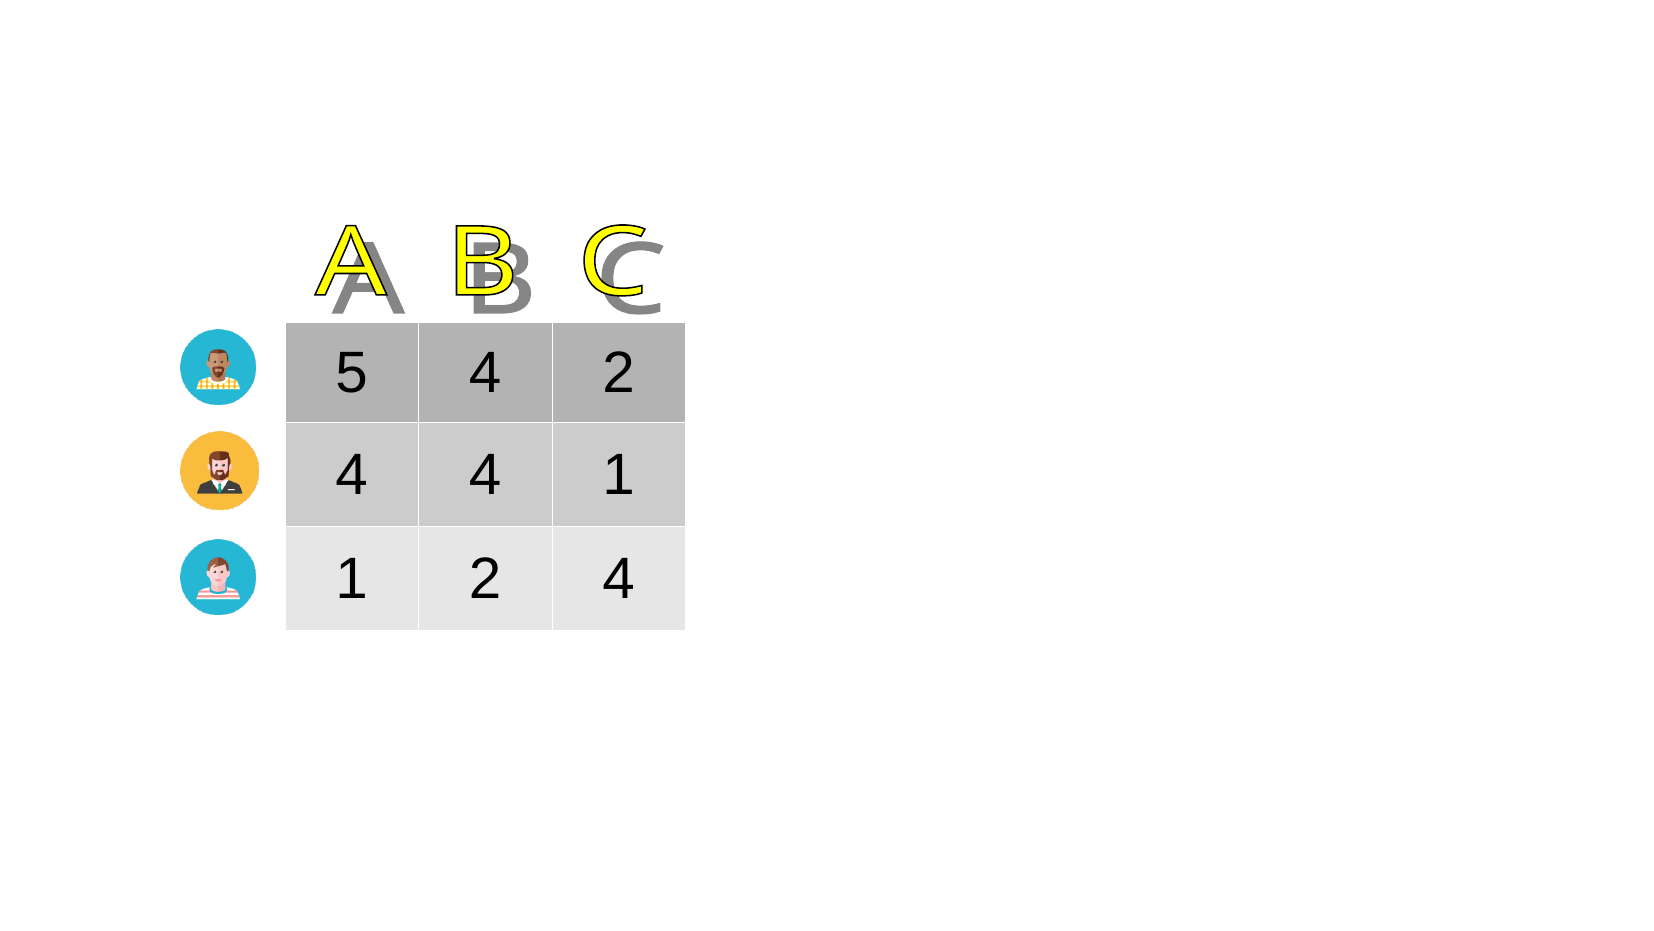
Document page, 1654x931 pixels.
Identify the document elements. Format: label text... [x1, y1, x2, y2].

text_box A B C [456, 225, 513, 295]
table_header 2 [553, 323, 685, 422]
table_cell 4 [419, 423, 552, 526]
table_header 5 [286, 323, 418, 422]
text_box A B C [315, 225, 387, 295]
picture [180, 431, 259, 511]
table_cell 1 [286, 527, 418, 630]
table_header 4 [419, 323, 552, 422]
table_cell 1 [553, 423, 685, 526]
table_cell 2 [419, 527, 552, 630]
picture [180, 329, 256, 406]
table_cell 4 [286, 423, 418, 526]
text_box A B C [584, 225, 645, 296]
table_cell 4 [553, 527, 685, 630]
picture [180, 539, 256, 616]
